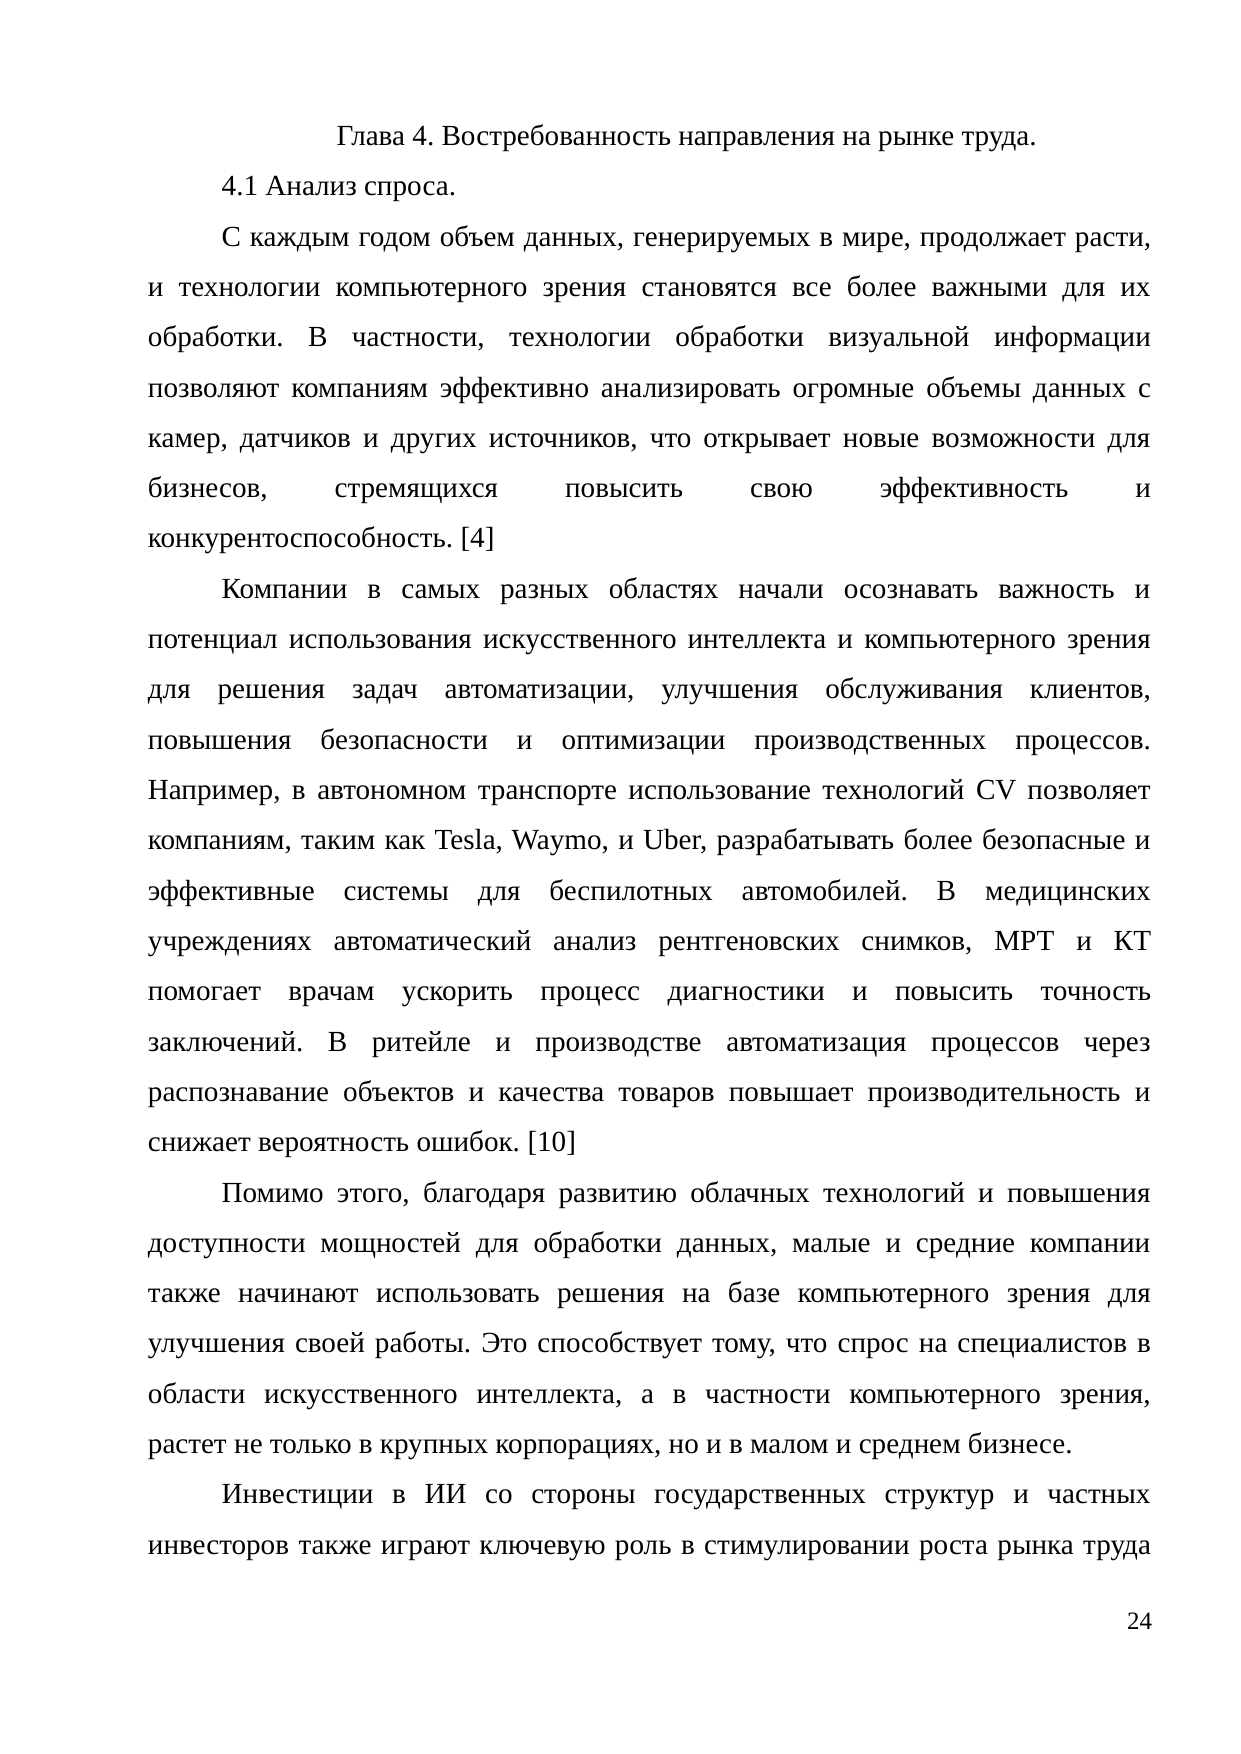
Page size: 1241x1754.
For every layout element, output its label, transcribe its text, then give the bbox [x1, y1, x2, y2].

text 4.1 Анализ спроса. [148, 168, 1152, 202]
text Компании в самых разных областях начали осознавать важность и потенциал использования искусственного интеллекта и компьютерного зрения для решения задач автоматизации, улучшения обслуживания клиентов, повышения безопасности и оптимизации производственных процессов. Например, в автономном транспорте использование технологий CV позволяет компаниям, таким как Tesla, Waymo, и Uber, разрабатывать более безопасные и эффективные системы для беспилотных автомобилей. В медицинских учреждениях автоматический анализ рентгеновских снимков, МРТ и КТ помогает врачам ускорить процесс диагностики и повысить точность заключений. В ритейле и производстве автоматизация процессов через распознавание объектов и качества товаров повышает производительность и снижает вероятность ошибок. [10] [148, 571, 1152, 1158]
text Инвестиции в ИИ со стороны государственных структур и частных инвесторов также играют ключевую роль в стимулировании роста рынка труда [148, 1477, 1152, 1560]
text Помимо этого, благодаря развитию облачных технологий и повышения доступности мощностей для обработки данных, малые и средние компании также начинают использовать решения на базе компьютерного зрения для улучшения своей работы. Это способствует тому, что спрос на специалистов в области искусственного интеллекта, а в частности компьютерного зрения, растет не только в крупных корпорациях, но и в малом и среднем бизнесе. [148, 1175, 1152, 1460]
text Глава 4. Востребованность направления на рынке труда. [148, 118, 1152, 152]
text С каждым годом объем данных, генерируемых в мире, продолжает расти, и технологии компьютерного зрения становятся все более важными для их обработки. В частности, технологии обработки визуальной информации позволяют компаниям эффективно анализировать огромные объемы данных с камер, датчиков и других источников, что открывает новые возможности для бизнесов, стремящихся повысить свою эффективность и конкурентоспособность. [4] [148, 219, 1152, 554]
